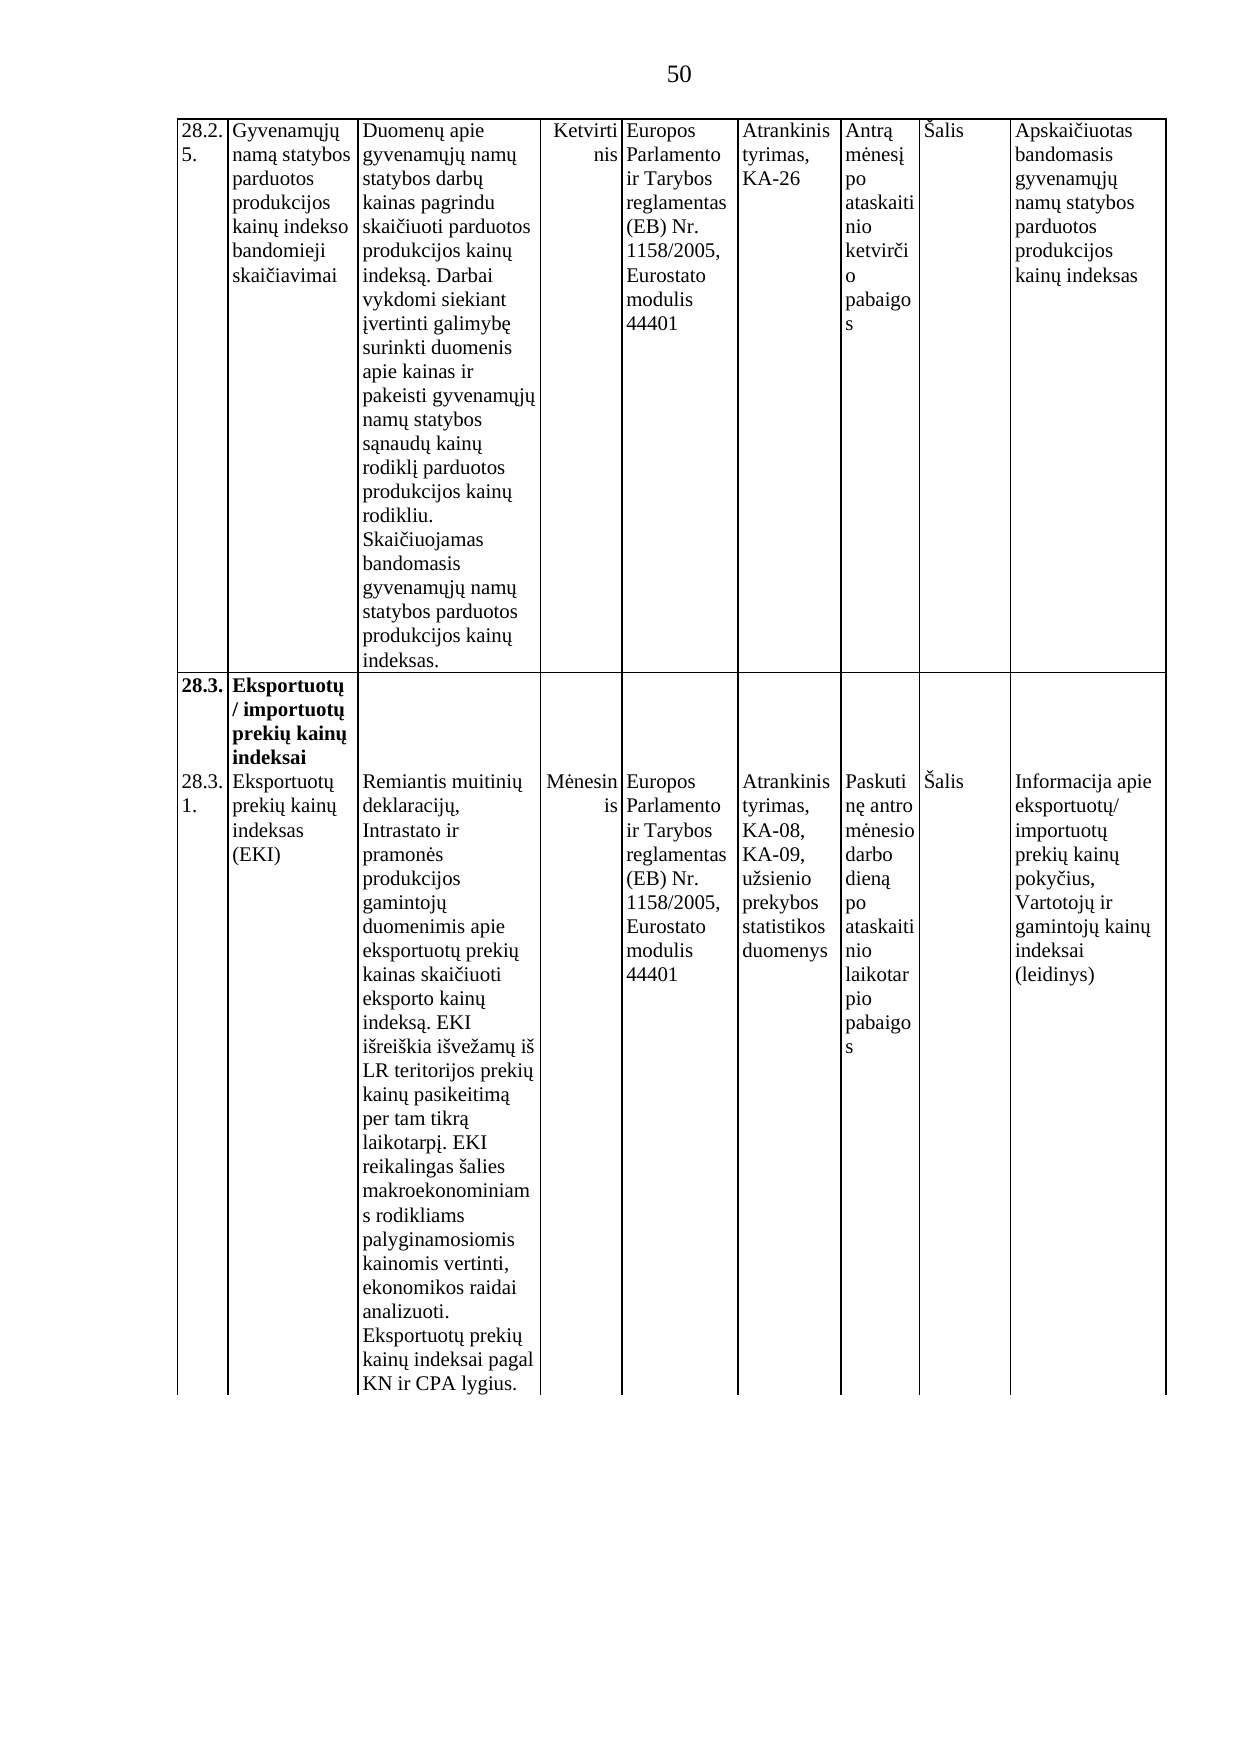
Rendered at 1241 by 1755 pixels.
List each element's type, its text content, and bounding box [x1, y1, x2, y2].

table_cell Šalis [920, 120, 1010, 672]
table_cell [842, 673, 919, 769]
table_cell 28.2.5. [178, 120, 227, 672]
table_cell [739, 673, 840, 769]
table_cell Mėnesinis [541, 769, 621, 1395]
table_cell 28.3.1. [178, 769, 227, 1395]
table_cell [1011, 673, 1165, 769]
table_cell Remiantis muitinių deklaracijų, Intrastato ir pramonės produkcijos gamintojų duomenimis apie eksportuotų prekių kainas skaičiuoti eksporto kainų indeksą. EKI išreiškia išvežamų iš LR teritorijos prekių kainų pasikeitimą per tam tikrą laikotarpį. EKI reikalingas šalies makroekonominiams rodikliams palyginamosiomis kainomis vertinti, ekonomikos raidai analizuoti. Eksportuotų prekių kainų indeksai pagal KN ir CPA lygius. [359, 769, 540, 1395]
table_cell [1167, 672, 1178, 769]
table_cell Atrankinis tyrimas, KA-08, KA-09, užsienio prekybos statistikos duomenys [739, 769, 840, 1395]
table_cell [1167, 769, 1178, 1395]
table_cell [359, 673, 540, 769]
table_cell Eksportuotų prekių kainų indeksas (EKI) [229, 769, 357, 1395]
table_cell Atrankinis tyrimas, KA-26 [739, 120, 840, 672]
table_cell Gyvenamųjų namą statybos parduotos produkcijos kainų indekso bandomieji skaičiavimai [229, 120, 357, 672]
table_cell Ketvirtinis [541, 120, 621, 672]
table_cell [920, 673, 1010, 769]
table_cell Apskaičiuotas bandomasis gyvenamųjų namų statybos parduotos produkcijos kainų indeksas [1011, 120, 1165, 672]
table_cell [623, 673, 737, 769]
table_cell Antrą mėnesį po ataskaitinio ketvirčio pabaigos [842, 120, 919, 672]
table_cell [1167, 118, 1178, 672]
table_cell Šalis [920, 769, 1010, 1395]
table_cell [541, 673, 621, 769]
table_cell Eksportuotų / importuotų prekių kainų indeksai [229, 673, 357, 769]
table_cell Europos Parlamento ir Tarybos reglamentas (EB) Nr. 1158/2005, Eurostato modulis 44401 [623, 769, 737, 1395]
table_cell 28.3. [178, 673, 227, 769]
table_cell Europos Parlamento ir Tarybos reglamentas (EB) Nr. 1158/2005, Eurostato modulis 44401 [623, 120, 737, 672]
table_cell Informacija apie eksportuotų/ importuotų prekių kainų pokyčius, Vartotojų ir gamintojų kainų indeksai (leidinys) [1011, 769, 1165, 1395]
table_cell Duomenų apie gyvenamųjų namų statybos darbų kainas pagrindu skaičiuoti parduotos produkcijos kainų indeksą. Darbai vykdomi siekiant įvertinti galimybę surinkti duomenis apie kainas ir pakeisti gyvenamųjų namų statybos sąnaudų kainų rodiklį parduotos produkcijos kainų rodikliu. Skaičiuojamas bandomasis gyvenamųjų namų statybos parduotos produkcijos kainų indeksas. [359, 120, 540, 672]
table_cell Paskutinę antro mėnesio darbo dieną po ataskaitinio laikotarpio pabaigos [842, 769, 919, 1395]
